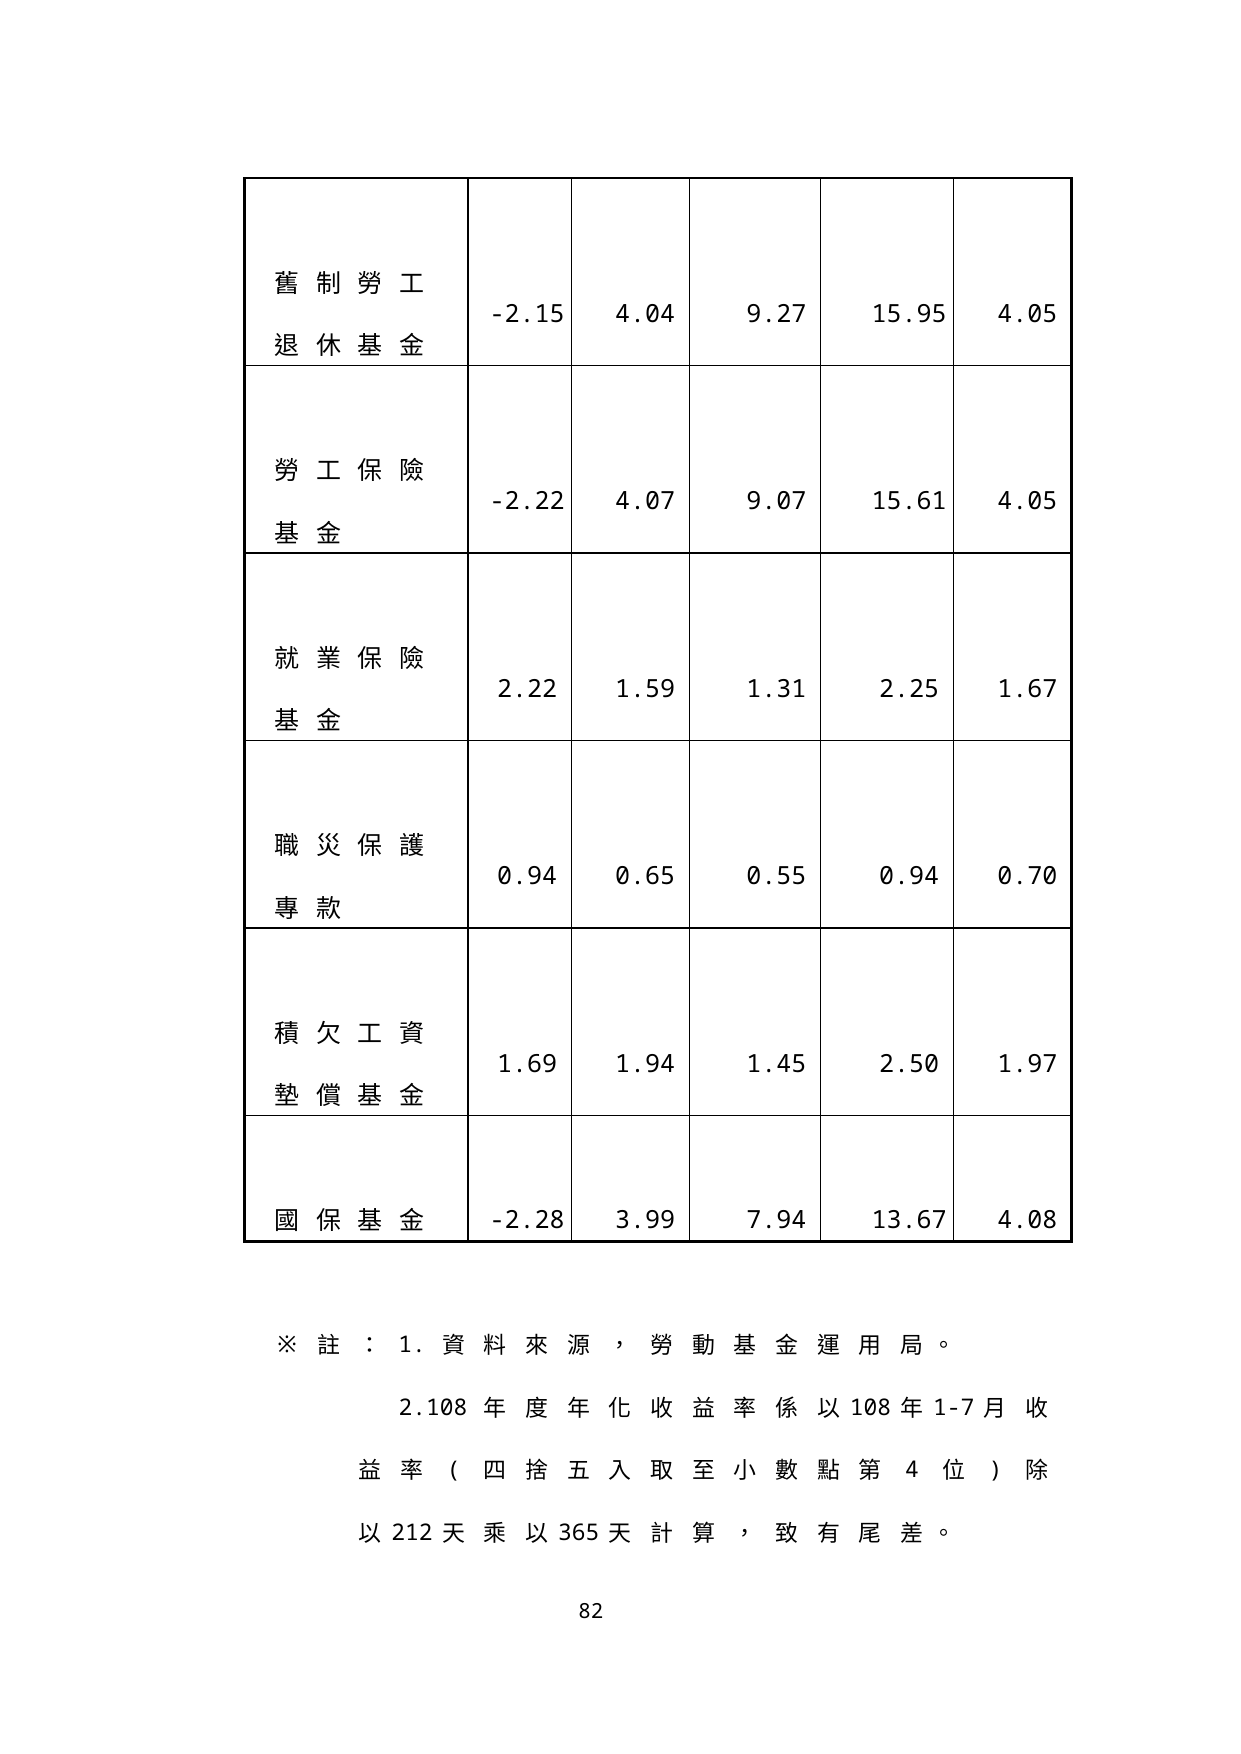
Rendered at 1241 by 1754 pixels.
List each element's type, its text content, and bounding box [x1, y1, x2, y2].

table_cell 國保基金 [246, 1116, 467, 1240]
table_cell 0.55 [690, 741, 820, 927]
table_cell 4.08 [954, 1116, 1070, 1240]
table_cell 1.97 [954, 929, 1070, 1115]
table_cell 1.94 [572, 929, 689, 1115]
table_cell 13.67 [821, 1116, 953, 1240]
table_cell 1.45 [690, 929, 820, 1115]
table_cell 15.61 [821, 366, 953, 552]
table_cell 舊制勞工退休基金 [246, 179, 467, 365]
table_cell 勞工保險基金 [246, 366, 467, 552]
text 2.108年度年化收益率係以108年1-7月收益率(四捨五入取至小數點第4位)除以212天乘以365天計算，致有尾差。 [239, 1365, 1058, 1552]
table_cell -2.28 [469, 1116, 571, 1240]
table_cell 積欠工資墊償基金 [246, 929, 467, 1115]
table_cell 2.50 [821, 929, 953, 1115]
table_cell 職災保護專款 [246, 741, 467, 927]
table_cell 4.05 [954, 366, 1070, 552]
table_cell 0.94 [469, 741, 571, 927]
table_cell 9.07 [690, 366, 820, 552]
table_cell 4.05 [954, 179, 1070, 365]
table_cell 就業保險基金 [246, 554, 467, 740]
table_cell 9.27 [690, 179, 820, 365]
table_cell 0.94 [821, 741, 953, 927]
table_cell 4.07 [572, 366, 689, 552]
table_cell 7.94 [690, 1116, 820, 1240]
table_cell 4.04 [572, 179, 689, 365]
text ※註：1.資料來源，勞動基金運用局。 [239, 1302, 1058, 1365]
table_cell 2.22 [469, 554, 571, 740]
table_cell 1.69 [469, 929, 571, 1115]
table_cell -2.15 [469, 179, 571, 365]
table_cell 0.65 [572, 741, 689, 927]
table_cell 15.95 [821, 179, 953, 365]
table_cell 2.25 [821, 554, 953, 740]
table_cell 1.67 [954, 554, 1070, 740]
table_cell -2.22 [469, 366, 571, 552]
table_cell 1.59 [572, 554, 689, 740]
table_cell 1.31 [690, 554, 820, 740]
table_cell 3.99 [572, 1116, 689, 1240]
table_cell 0.70 [954, 741, 1070, 927]
